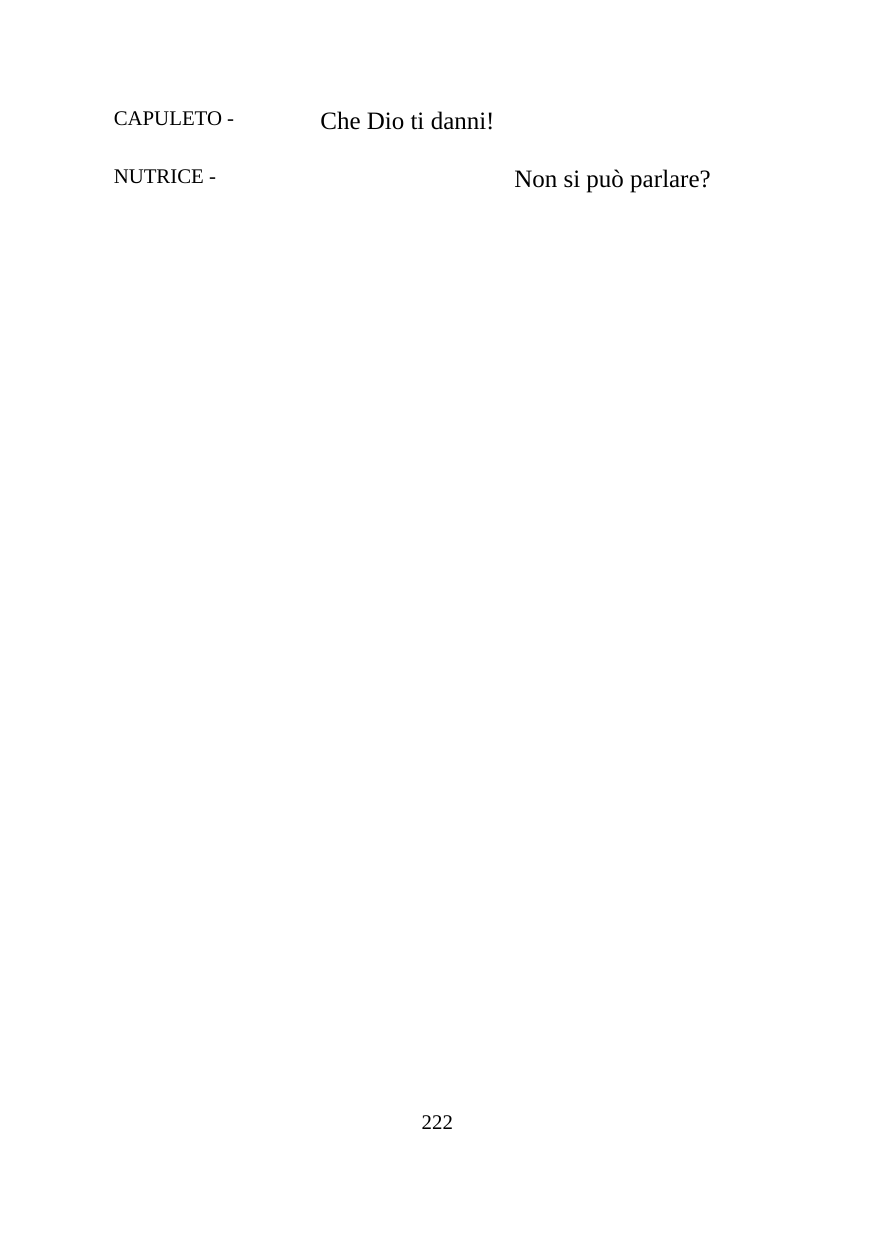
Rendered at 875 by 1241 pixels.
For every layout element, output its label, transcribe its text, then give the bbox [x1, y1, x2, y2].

table_cell Non si può parlare? [313, 164, 768, 221]
table_cell CAPULETO - [106, 106, 313, 164]
table_cell NUTRICE - [106, 164, 313, 221]
table_cell Che Dio ti danni! [313, 106, 768, 164]
